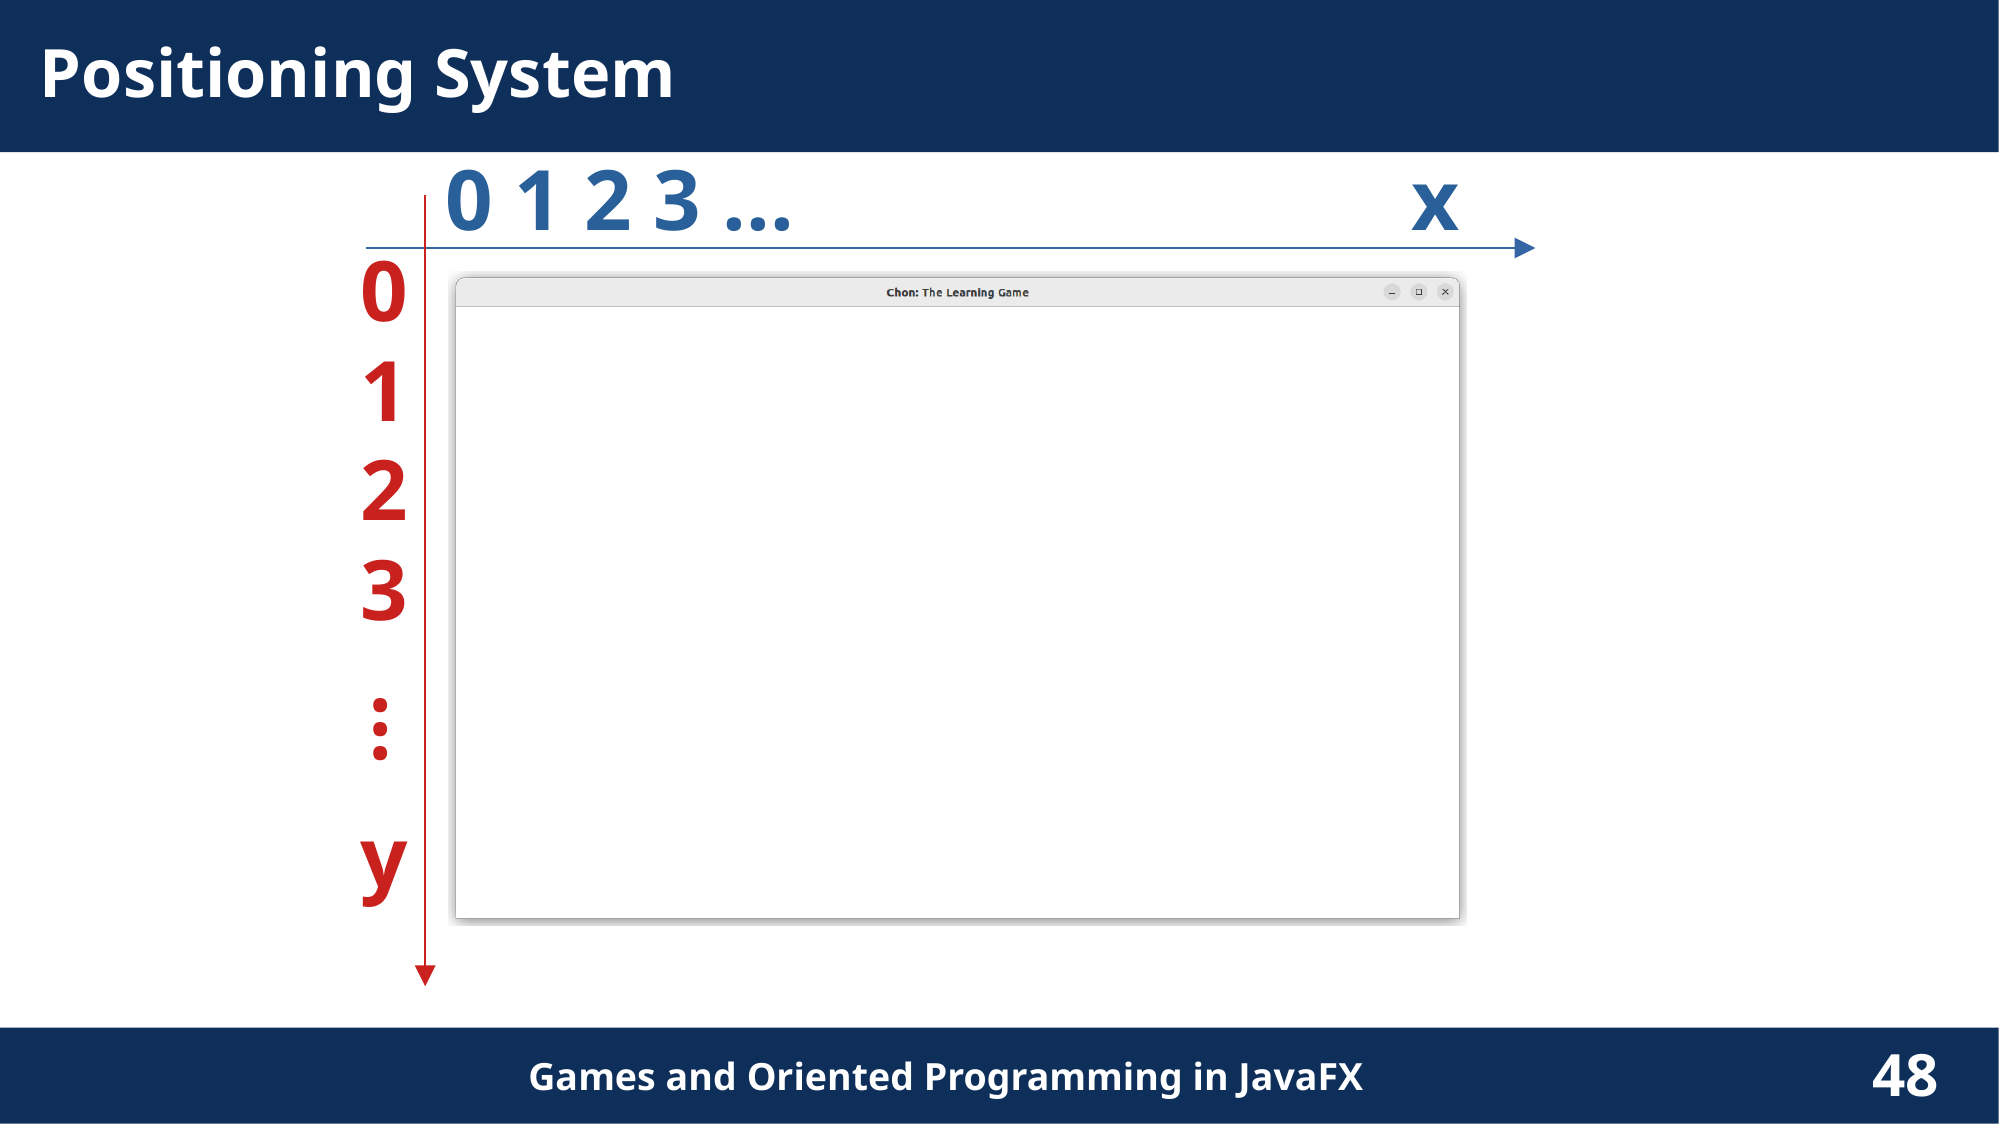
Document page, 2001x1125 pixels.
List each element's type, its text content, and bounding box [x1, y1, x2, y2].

text_box ... [295, 643, 411, 815]
picture [448, 271, 1467, 926]
text_box y [342, 797, 426, 913]
text_box 0 1 2 3 ... [431, 139, 1329, 255]
text_box Positioning System [25, 23, 1999, 119]
text_box x [1393, 139, 1477, 255]
text_box 0 1 2 3 [342, 230, 426, 646]
